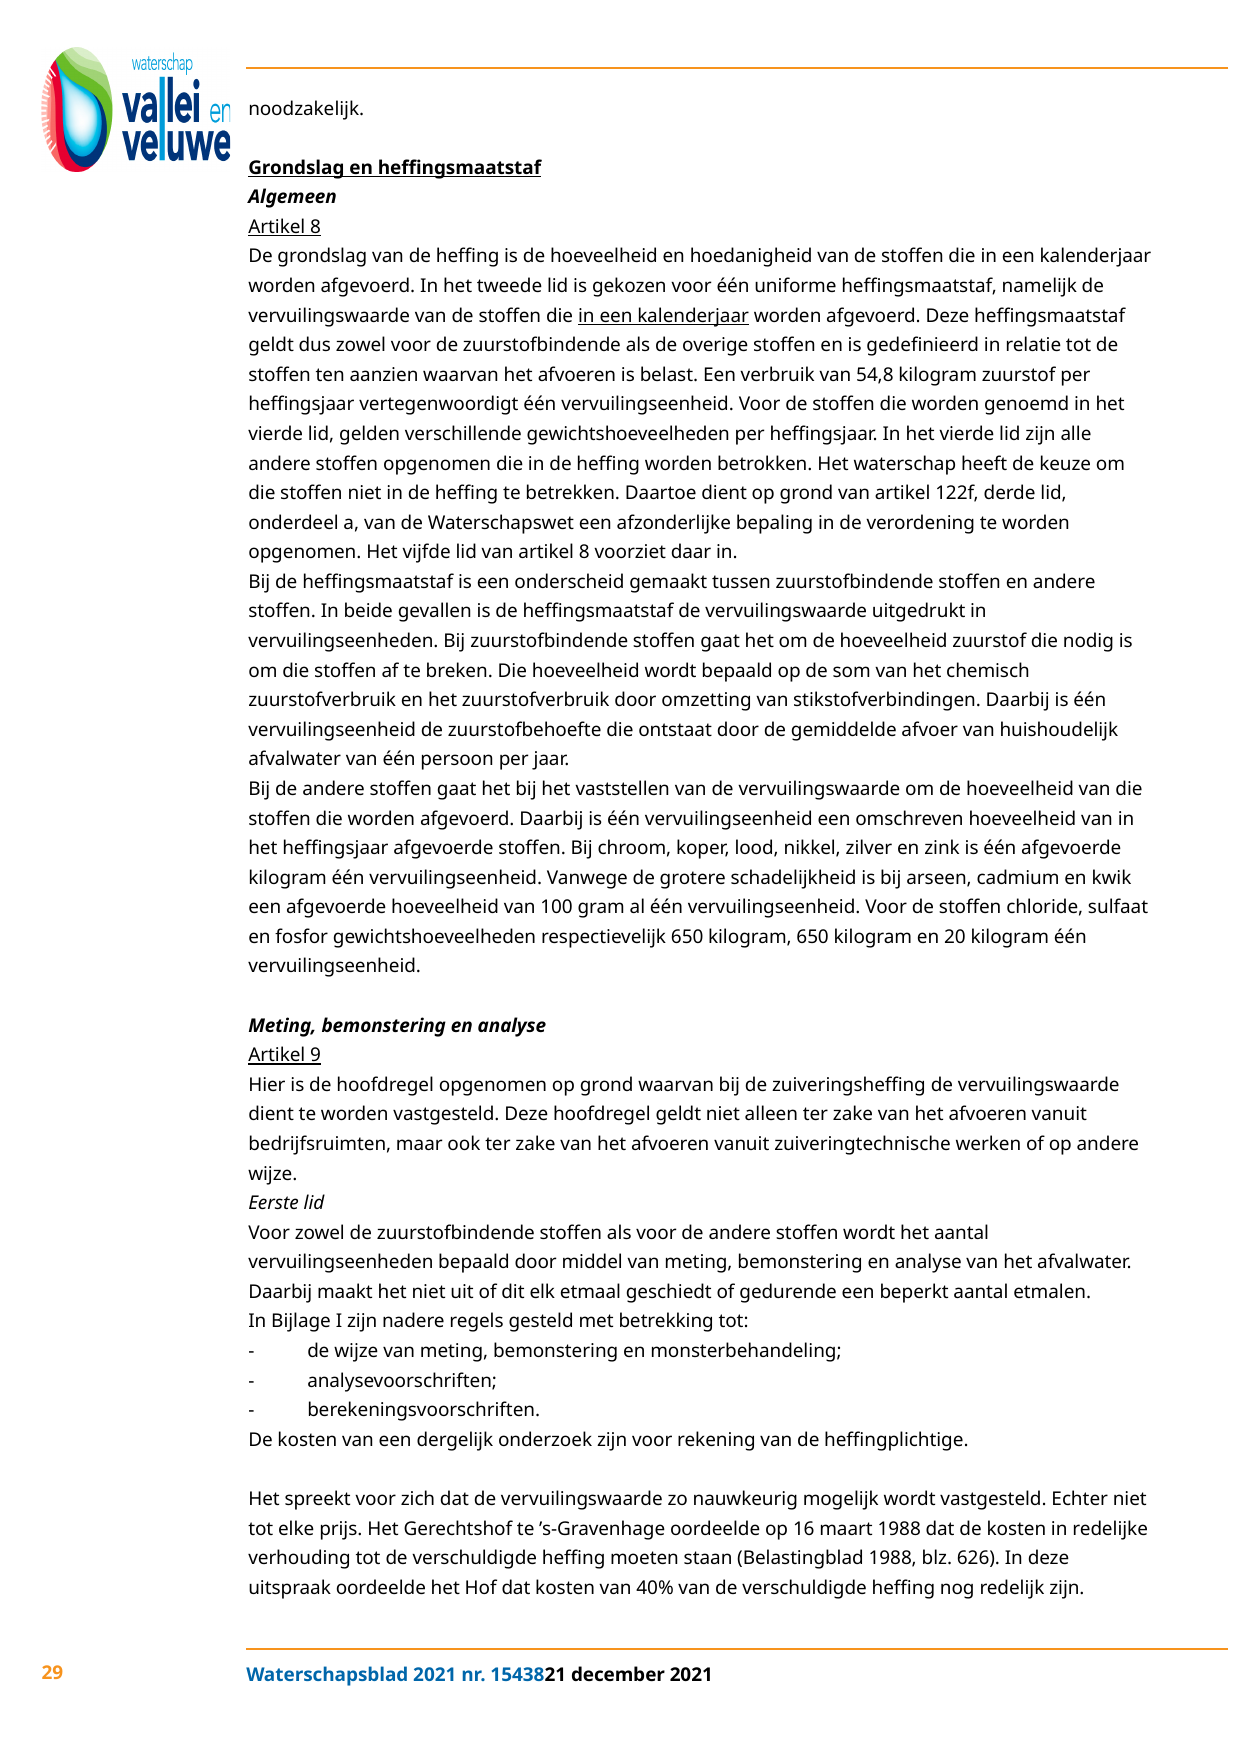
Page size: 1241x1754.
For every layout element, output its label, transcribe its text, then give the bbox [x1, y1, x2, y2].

list de wijze van meting, bemonstering en monsterbehandeling; [248, 1337, 1152, 1363]
text noodzakelijk. [248, 95, 1152, 121]
text Het spreekt voor zich dat de vervuilingswaarde zo nauwkeurig mogelijk wordt vastgesteld. Echter niet tot elke prijs. Het Gerechtshof te ’s-Gravenhage oordeelde op 16 maart 1988 dat de kosten in redelijke verhouding tot de verschuldigde heffing moeten staan (Belastingblad 1988, blz. 626). In deze uitspraak oordeelde het Hof dat kosten van 40% van de verschuldigde heffing nog redelijk zijn. [248, 1485, 1152, 1600]
text Artikel 9 [248, 1041, 1152, 1067]
list berekeningsvoorschriften. [248, 1396, 1152, 1422]
text Meting, bemonstering en analyse [248, 1012, 1152, 1038]
text De kosten van een dergelijk onderzoek zijn voor rekening van de heffingplichtige. [248, 1426, 1152, 1452]
text Grondslag en heffingsmaatstaf [248, 154, 1152, 180]
picture [41, 47, 231, 172]
text Eerste lid [248, 1189, 1152, 1215]
text Hier is de hoofdregel opgenomen op grond waarvan bij de zuiveringsheffing de vervuilingswaarde dient te worden vastgesteld. Deze hoofdregel geldt niet alleen ter zake van het afvoeren vanuit bedrijfsruimten, maar ook ter zake van het afvoeren vanuit zuiveringtechnische werken of op andere wijze. [248, 1071, 1152, 1186]
text Bij de andere stoffen gaat het bij het vaststellen van de vervuilingswaarde om de hoeveelheid van die stoffen die worden afgevoerd. Daarbij is één vervuilingseenheid een omschreven hoeveelheid van in het heffingsjaar afgevoerde stoffen. Bij chroom, koper, lood, nikkel, zilver en zink is één afgevoerde kilogram één vervuilingseenheid. Vanwege de grotere schadelijkheid is bij arseen, cadmium en kwik een afgevoerde hoeveelheid van 100 gram al één vervuilingseenheid. Voor de stoffen chloride, sulfaat en fosfor gewichtshoeveelheden respectievelijk 650 kilogram, 650 kilogram en 20 kilogram één vervuilingseenheid. [248, 775, 1152, 978]
text De grondslag van de heffing is de hoeveelheid en hoedanigheid van de stoffen die in een kalenderjaar worden afgevoerd. In het tweede lid is gekozen voor één uniforme heffingsmaatstaf, namelijk de vervuilingswaarde van de stoffen die in een kalenderjaar worden afgevoerd. Deze heffingsmaatstaf geldt dus zowel voor de zuurstofbindende als de overige stoffen en is gedefinieerd in relatie tot de stoffen ten aanzien waarvan het afvoeren is belast. Een verbruik van 54,8 kilogram zuurstof per heffingsjaar vertegenwoordigt één vervuilingseenheid. Voor de stoffen die worden genoemd in het vierde lid, gelden verschillende gewichtshoeveelheden per heffingsjaar. In het vierde lid zijn alle andere stoffen opgenomen die in de heffing worden betrokken. Het waterschap heeft de keuze om die stoffen niet in de heffing te betrekken. Daartoe dient op grond van artikel 122f, derde lid, onderdeel a, van de Waterschapswet een afzonderlijke bepaling in de verordening te worden opgenomen. Het vijfde lid van artikel 8 voorziet daar in. [248, 243, 1152, 564]
list analysevoorschriften; [248, 1367, 1152, 1393]
text Algemeen [248, 183, 1152, 209]
text In Bijlage I zijn nadere regels gesteld met betrekking tot: [248, 1308, 1152, 1333]
text Artikel 8 [248, 213, 1152, 239]
text Bij de heffingsmaatstaf is een onderscheid gemaakt tussen zuurstofbindende stoffen en andere stoffen. In beide gevallen is de heffingsmaatstaf de vervuilingswaarde uitgedrukt in vervuilingseenheden. Bij zuurstofbindende stoffen gaat het om de hoeveelheid zuurstof die nodig is om die stoffen af te breken. Die hoeveelheid wordt bepaald op de som van het chemisch zuurstofverbruik en het zuurstofverbruik door omzetting van stikstofverbindingen. Daarbij is één vervuilingseenheid de zuurstofbehoefte die ontstaat door de gemiddelde afvoer van huishoudelijk afvalwater van één persoon per jaar. [248, 568, 1152, 771]
text Voor zowel de zuurstofbindende stoffen als voor de andere stoffen wordt het aantal vervuilingseenheden bepaald door middel van meting, bemonstering en analyse van het afvalwater. Daarbij maakt het niet uit of dit elk etmaal geschiedt of gedurende een beperkt aantal etmalen. [248, 1219, 1152, 1304]
